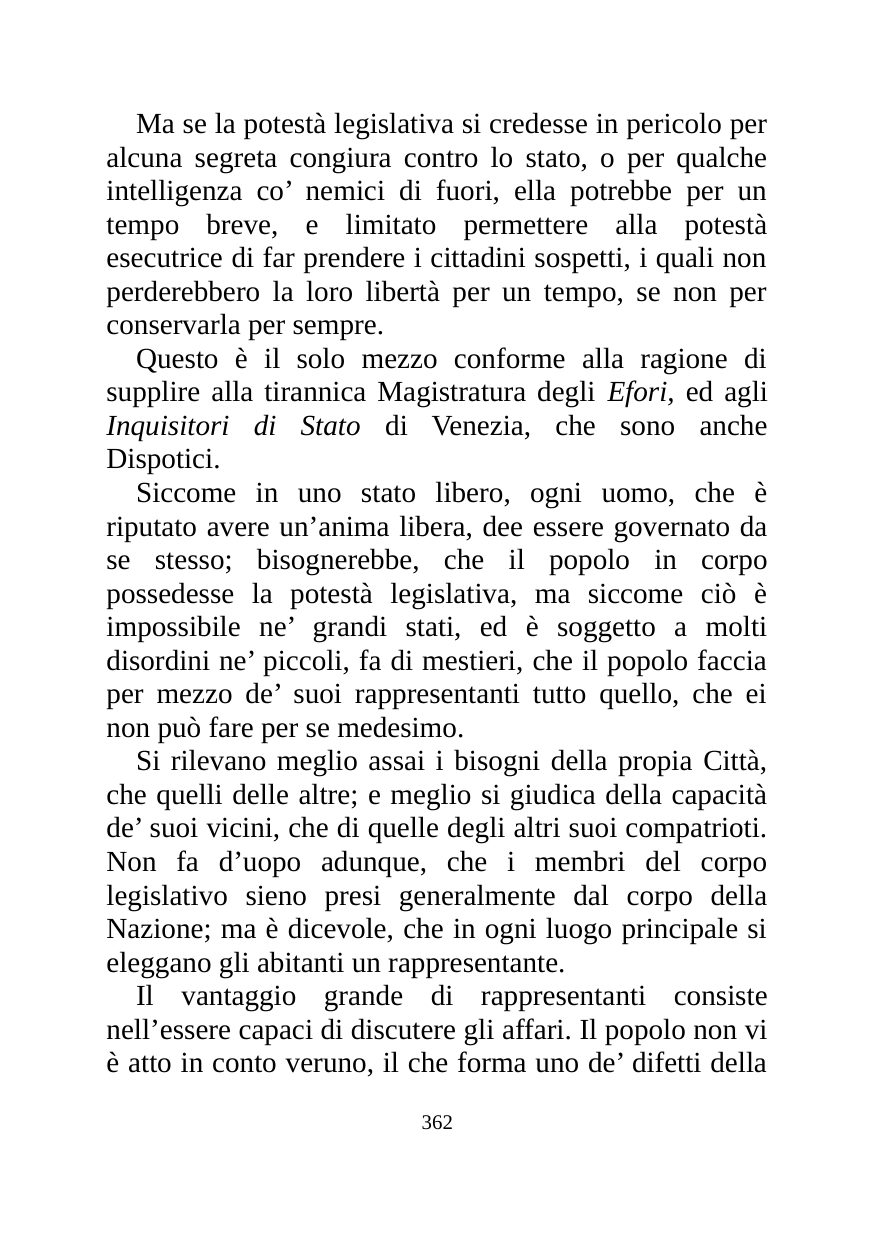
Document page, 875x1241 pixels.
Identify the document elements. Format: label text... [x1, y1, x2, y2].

text Ma se la potestà legislativa si credesse in pericolo per alcuna segreta congiura contro lo stato, o per qualche intelligenza co’ nemici di fuori, ella potrebbe per un tempo breve, e limitato permettere alla potestà esecutrice di far prendere i cittadini sospetti, i quali non perderebbero la loro libertà per un tempo, se non per conservarla per sempre. [106, 106, 768, 341]
text Il vantaggio grande di rappresentanti consiste nell’essere capaci di discutere gli affari. Il popolo non vi è atto in conto veruno, il che forma uno de’ difetti della [106, 978, 768, 1079]
text Questo è il solo mezzo conforme alla ragione di supplire alla tirannica Magistratura degli Efori, ed agli Inquisitori di Stato di Venezia, che sono anche Dispotici. [106, 341, 768, 475]
text Si rilevano meglio assai i bisogni della propia Città, che quelli delle altre; e meglio si giudica della capacità de’ suoi vicini, che di quelle degli altri suoi compatrioti. Non fa d’uopo adunque, che i membri del corpo legislativo sieno presi generalmente dal corpo della Nazione; ma è dicevole, che in ogni luogo principale si eleggano gli abitanti un rappresentante. [106, 743, 768, 978]
text Siccome in uno stato libero, ogni uomo, che è riputato avere un’anima libera, dee essere governato da se stesso; bisognerebbe, che il popolo in corpo possedesse la potestà legislativa, ma siccome ciò è impossibile ne’ grandi stati, ed è soggetto a molti disordini ne’ piccoli, fa di mestieri, che il popolo faccia per mezzo de’ suoi rappresentanti tutto quello, che ei non può fare per se medesimo. [106, 475, 768, 743]
